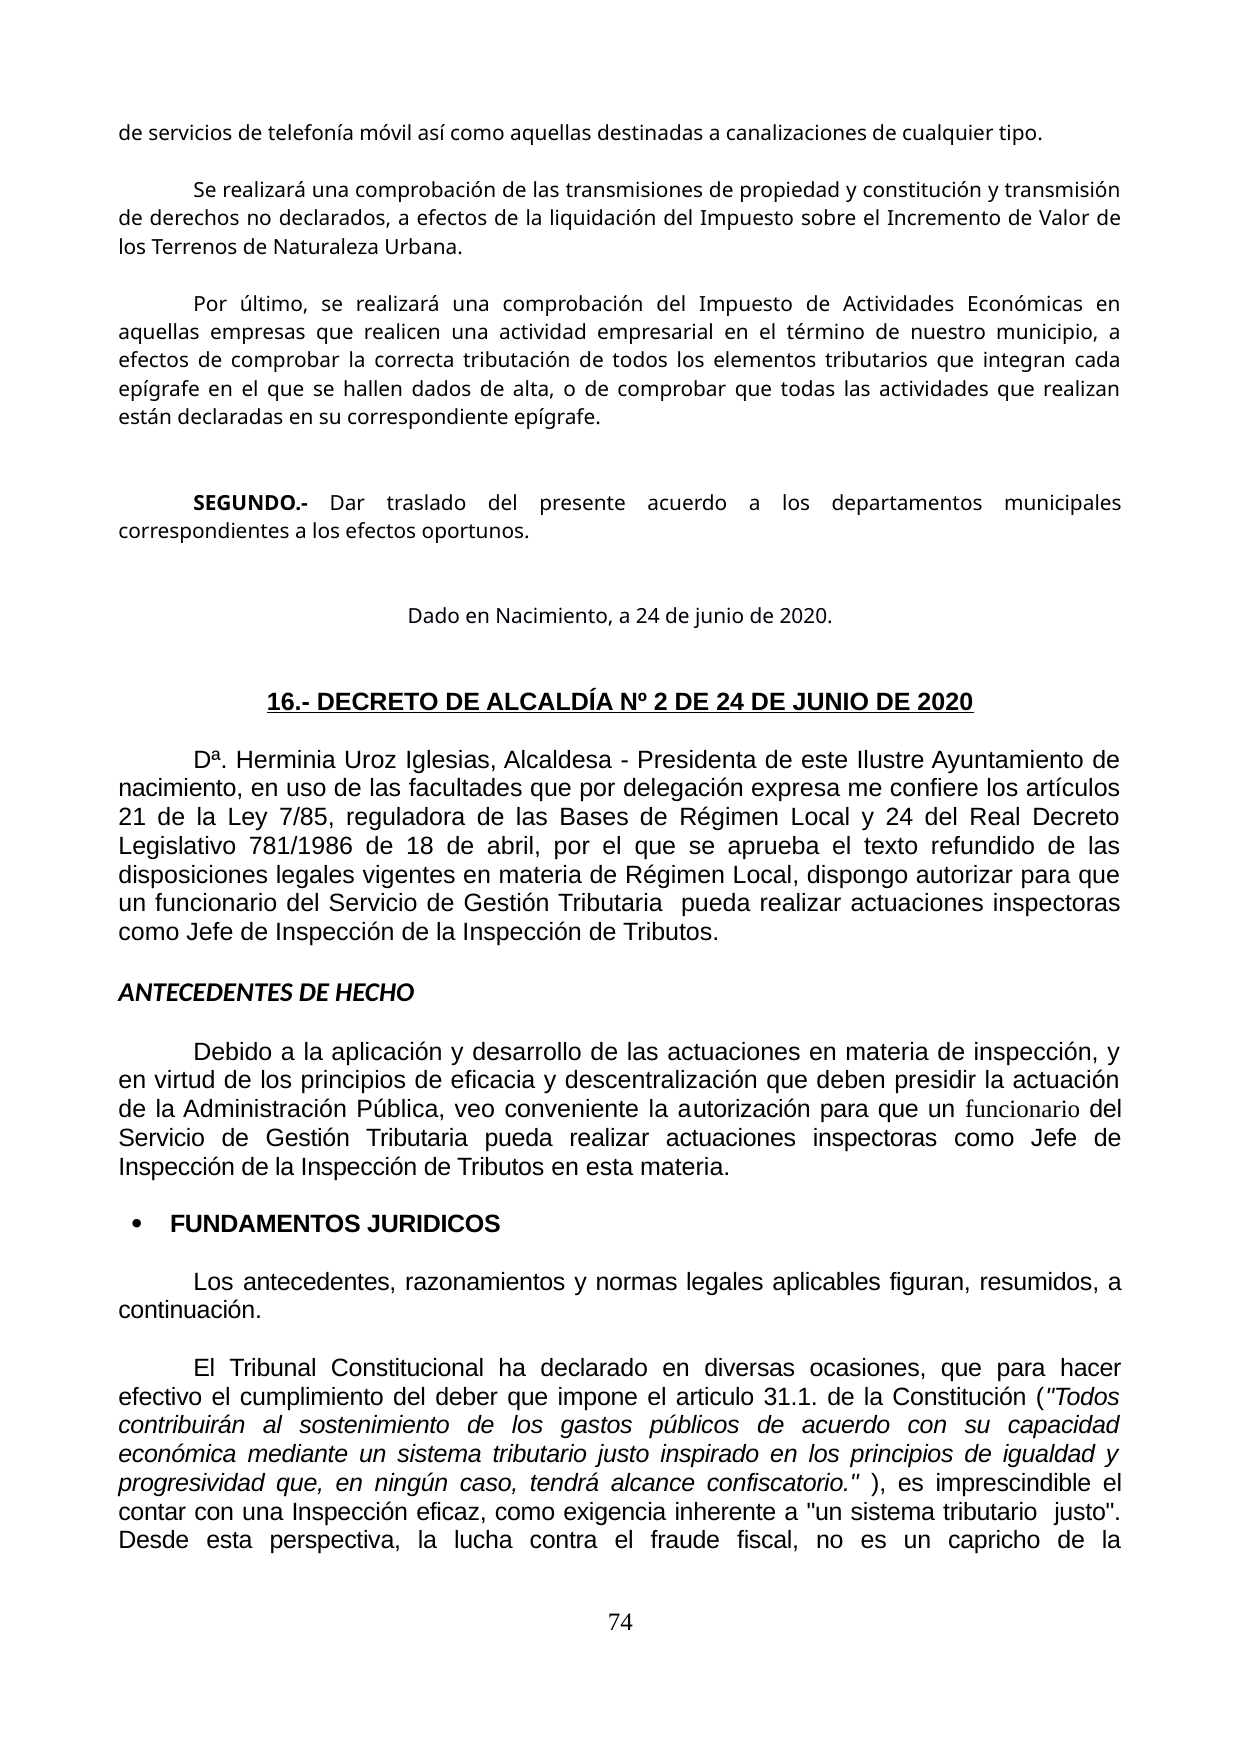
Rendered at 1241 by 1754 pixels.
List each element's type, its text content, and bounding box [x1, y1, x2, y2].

text SEGUNDO.- Dar traslado del presente acuerdo a los departamentos municipales correspondientes a los efectos oportunos. [118, 488, 1122, 545]
text Dª. Herminia Uroz Iglesias, Alcaldesa - Presidenta de este Ilustre Ayuntamiento de nacimiento, en uso de las facultades que por delegación expresa me confiere los artículos 21 de la Ley 7/85, reguladora de las Bases de Régimen Local y 24 del Real Decreto Legislativo 781/1986 de 18 de abril, por el que se aprueba el texto refundido de las disposiciones legales vigentes en materia de Régimen Local, dispongo autorizar para que un funcionario del Servicio de Gestión Tributaria pueda realizar actuaciones inspectoras como Jefe de Inspección de la Inspección de Tributos. [118, 745, 1122, 946]
text Se realizará una comprobación de las transmisiones de propiedad y constitución y transmisión de derechos no declarados, a efectos de la liquidación del Impuesto sobre el Incremento de Valor de los Terrenos de Naturaleza Urbana. [118, 175, 1122, 260]
text de servicios de telefonía móvil así como aquellas destinadas a canalizaciones de cualquier tipo. [118, 118, 1122, 147]
text Dado en Nacimiento, a 24 de junio de 2020. [118, 602, 1122, 630]
text Los antecedentes, razonamientos y normas legales aplicables figuran, resumidos, a continuación. [118, 1267, 1122, 1324]
text 16.- DECRETO DE ALCALDÍA Nº 2 DE 24 DE JUNIO DE 2020 [118, 687, 1122, 716]
text El Tribunal Constitucional ha declarado en diversas ocasiones, que para hacer efectivo el cumplimiento del deber que impone el articulo 31.1. de la Constitución ("Todos contribuirán al sostenimiento de los gastos públicos de acuerdo con su capacidad económica mediante un sistema tributario justo inspirado en los principios de igualdad y progresividad que, en ningún caso, tendrá alcance confiscatorio." ), es imprescindible el contar con una Inspección eficaz, como exigencia inherente a "un sistema tributario justo". Desde esta perspectiva, la lucha contra el fraude fiscal, no es un capricho de la [118, 1353, 1122, 1554]
text Por último, se realizará una comprobación del Impuesto de Actividades Económicas en aquellas empresas que realicen una actividad empresarial en el término de nuestro municipio, a efectos de comprobar la correcta tributación de todos los elementos tributarios que integran cada epígrafe en el que se hallen dados de alta, o de comprobar que todas las actividades que realizan están declaradas en su correspondiente epígrafe. [118, 289, 1122, 431]
subtitle ANTECEDENTES DE HECHO [118, 975, 1122, 1008]
text Debido a la aplicación y desarrollo de las actuaciones en materia de inspección, y en virtud de los principios de eficacia y descentralización que deben presidir la actuación de la Administración Pública, veo conveniente la autorización para que un funcionario del Servicio de Gestión Tributaria pueda realizar actuaciones inspectoras como Jefe de Inspección de la Inspección de Tributos en esta materia. [118, 1036, 1122, 1180]
subtitle FUNDAMENTOS JURIDICOS [132, 1209, 1122, 1238]
